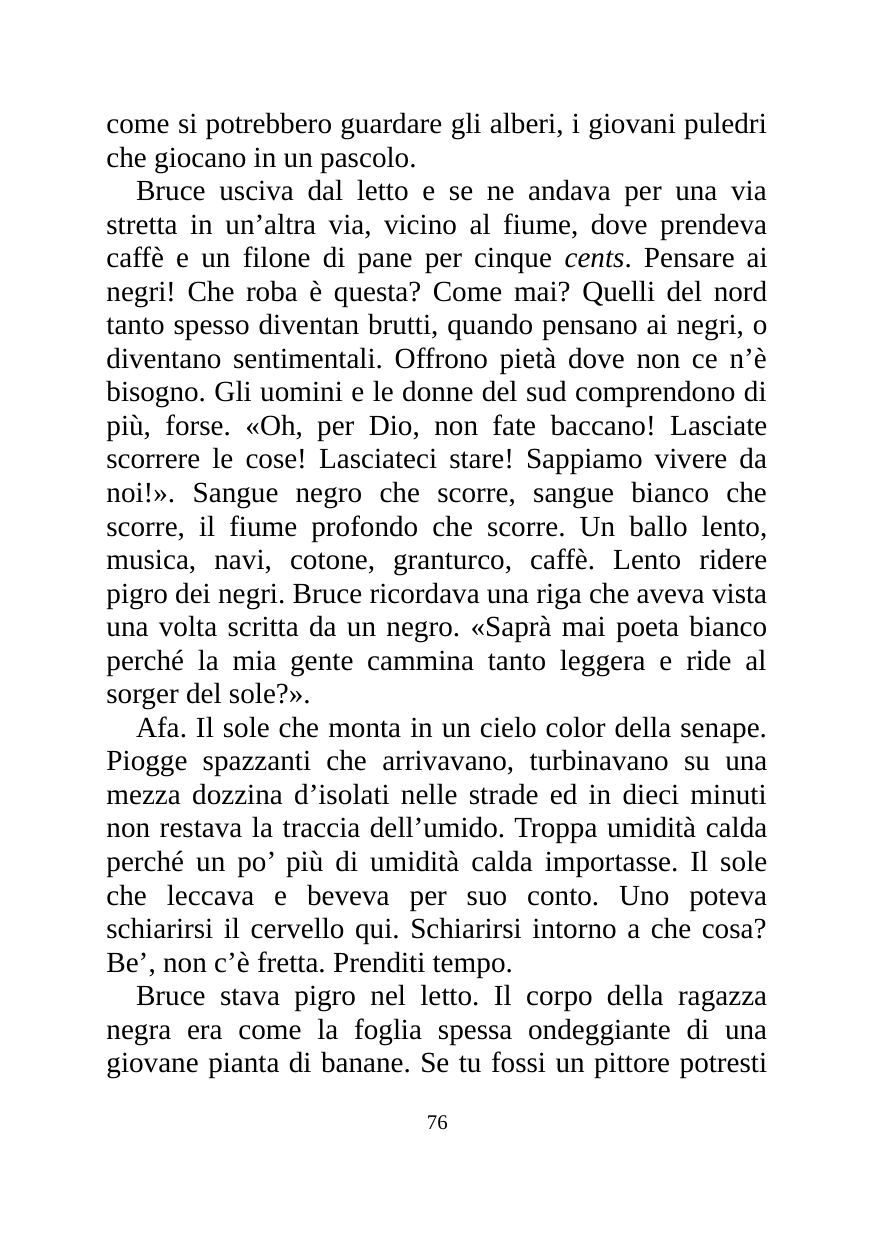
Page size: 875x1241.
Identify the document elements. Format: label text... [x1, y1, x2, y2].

text come si potrebbero guardare gli alberi, i giovani puledri che giocano in un pascolo. [106, 106, 768, 173]
text Bruce usciva dal letto e se ne andava per una via stretta in un’altra via, vicino al fiume, dove prendeva caffè e un filone di pane per cinque cents. Pensare ai negri! Che roba è questa? Come mai? Quelli del nord tanto spesso diventan brutti, quando pensano ai negri, o diventano sentimentali. Offrono pietà dove non ce n’è bisogno. Gli uomini e le donne del sud comprendono di più, forse. «Oh, per Dio, non fate baccano! Lasciate scorrere le cose! Lasciateci stare! Sappiamo vivere da noi!». Sangue negro che scorre, sangue bianco che scorre, il fiume profondo che scorre. Un ballo lento, musica, navi, cotone, granturco, caffè. Lento ridere pigro dei negri. Bruce ricordava una riga che aveva vista una volta scritta da un negro. «Saprà mai poeta bianco perché la mia gente cammina tanto leggera e ride al sorger del sole?». [106, 173, 768, 710]
text Afa. Il sole che monta in un cielo color della senape. Piogge spazzanti che arrivavano, turbinavano su una mezza dozzina d’isolati nelle strade ed in dieci minuti non restava la traccia dell’umido. Troppa umidità calda perché un po’ più di umidità calda importasse. Il sole che leccava e beveva per suo conto. Uno poteva schiarirsi il cervello qui. Schiarirsi intorno a che cosa? Be’, non c’è fretta. Prenditi tempo. [106, 710, 768, 978]
text Bruce stava pigro nel letto. Il corpo della ragazza negra era come la foglia spessa ondeggiante di una giovane pianta di banane. Se tu fossi un pittore potresti [106, 978, 768, 1079]
